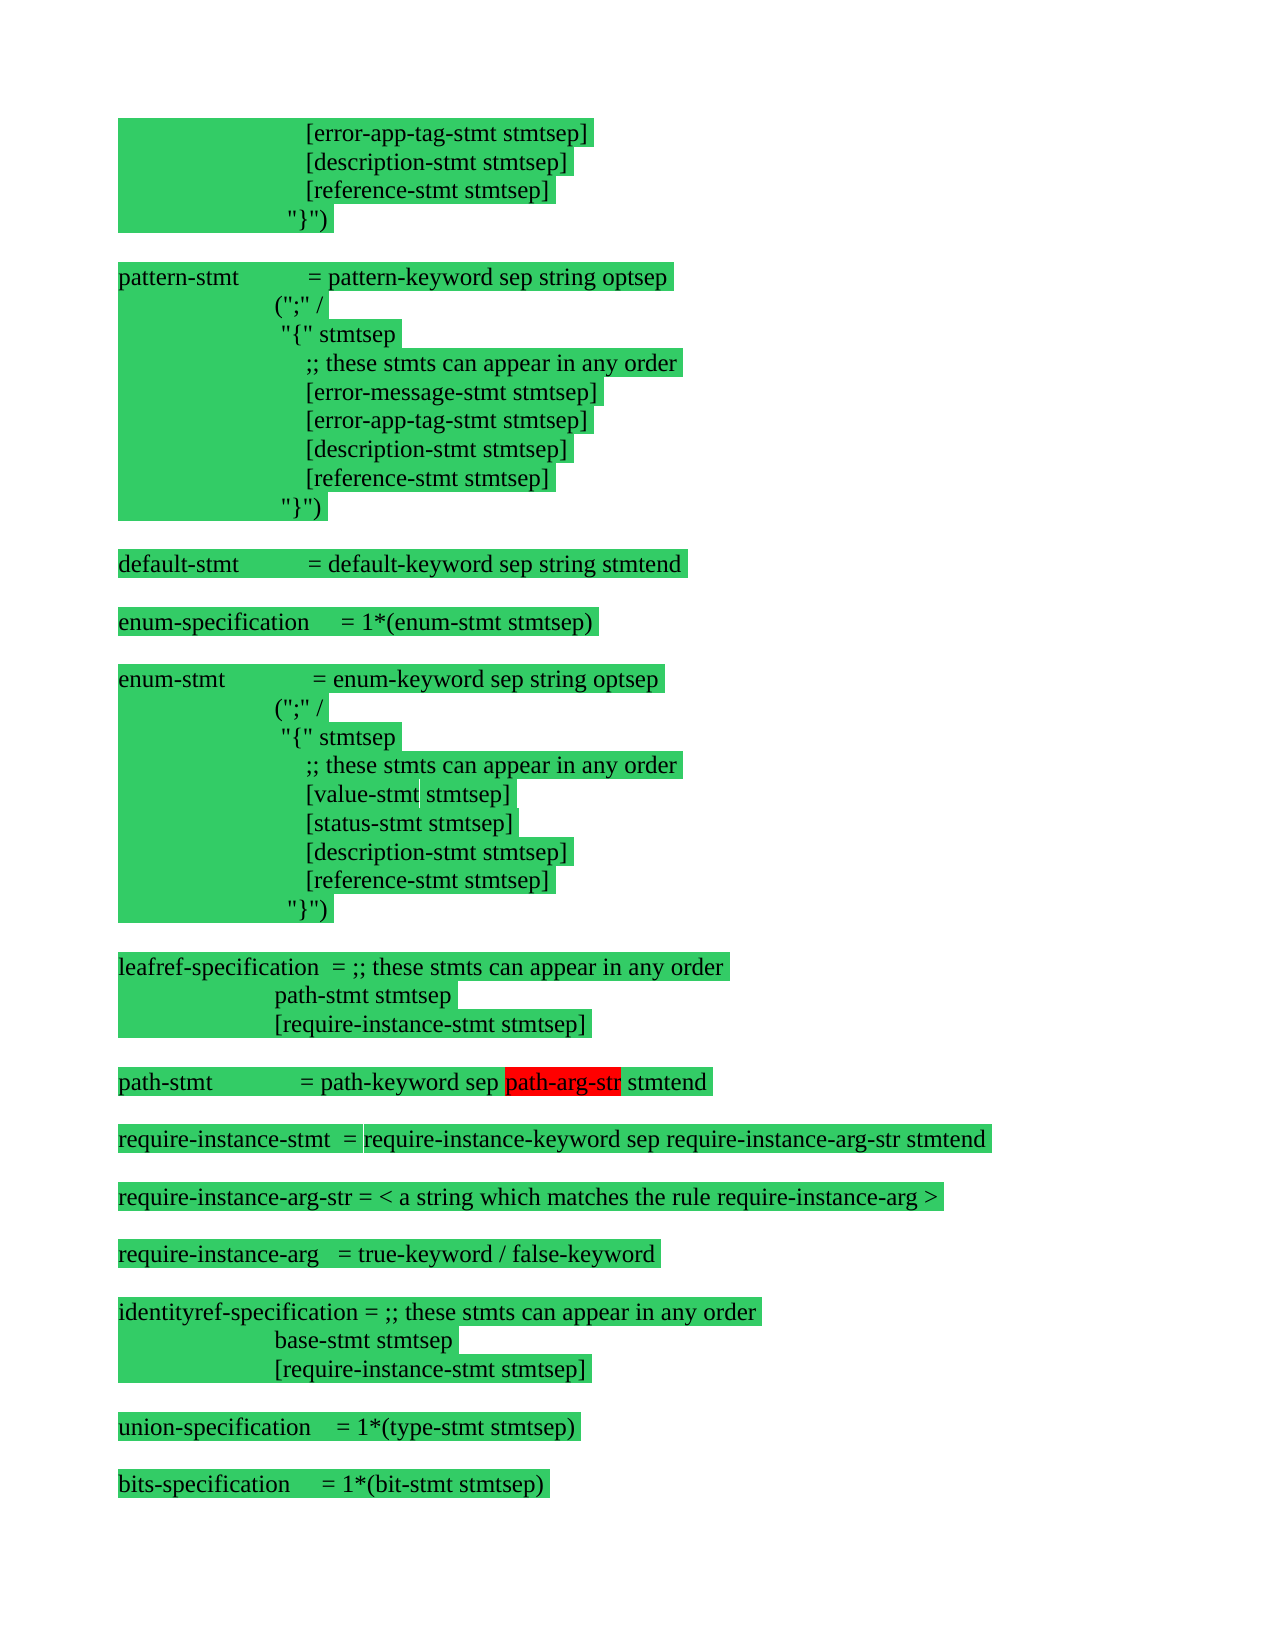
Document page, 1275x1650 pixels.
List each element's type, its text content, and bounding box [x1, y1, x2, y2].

text path-stmt stmtsep [118, 981, 1157, 1009]
text enum-specification = 1*(enum-stmt stmtsep) [118, 607, 1157, 636]
text ;; these stmts can appear in any order [118, 348, 1157, 377]
text path-stmt = path-keyword sep path-arg-str stmtend [118, 1067, 1157, 1096]
text [require-instance-stmt stmtsep] [118, 1009, 1157, 1038]
text [description-stmt stmtsep] [118, 837, 1157, 866]
text base-stmt stmtsep [118, 1326, 1157, 1354]
text [reference-stmt stmtsep] [118, 463, 1157, 492]
text "}") [118, 492, 1157, 521]
text "}") [118, 894, 1157, 923]
text enum-stmt = enum-keyword sep string optsep [118, 664, 1157, 693]
text "}") [118, 204, 1157, 233]
text "{" stmtsep [118, 722, 1157, 751]
text [error-app-tag-stmt stmtsep] [118, 118, 1157, 147]
text [value-stmt stmtsep] [118, 779, 1157, 808]
text [reference-stmt stmtsep] [118, 176, 1157, 204]
text "{" stmtsep [118, 319, 1157, 348]
text (";" / [118, 291, 1157, 319]
text [description-stmt stmtsep] [118, 434, 1157, 463]
text default-stmt = default-keyword sep string stmtend [118, 549, 1157, 578]
text union-specification = 1*(type-stmt stmtsep) [118, 1412, 1157, 1441]
text [error-message-stmt stmtsep] [118, 377, 1157, 406]
text [require-instance-stmt stmtsep] [118, 1354, 1157, 1383]
text [description-stmt stmtsep] [118, 147, 1157, 176]
text pattern-stmt = pattern-keyword sep string optsep [118, 262, 1157, 291]
text ;; these stmts can appear in any order [118, 751, 1157, 779]
text require-instance-arg = true-keyword / false-keyword [118, 1239, 1157, 1268]
text identityref-specification = ;; these stmts can appear in any order [118, 1297, 1157, 1326]
text [error-app-tag-stmt stmtsep] [118, 406, 1157, 434]
text (";" / [118, 693, 1157, 722]
text require-instance-arg-str = < a string which matches the rule require-instance-arg > [118, 1182, 1157, 1211]
text require-instance-stmt = require-instance-keyword sep require-instance-arg-str stmtend [118, 1124, 1157, 1153]
text leafref-specification = ;; these stmts can appear in any order [118, 952, 1157, 981]
text bits-specification = 1*(bit-stmt stmtsep) [118, 1469, 1157, 1498]
text [reference-stmt stmtsep] [118, 866, 1157, 894]
text [status-stmt stmtsep] [118, 808, 1157, 837]
